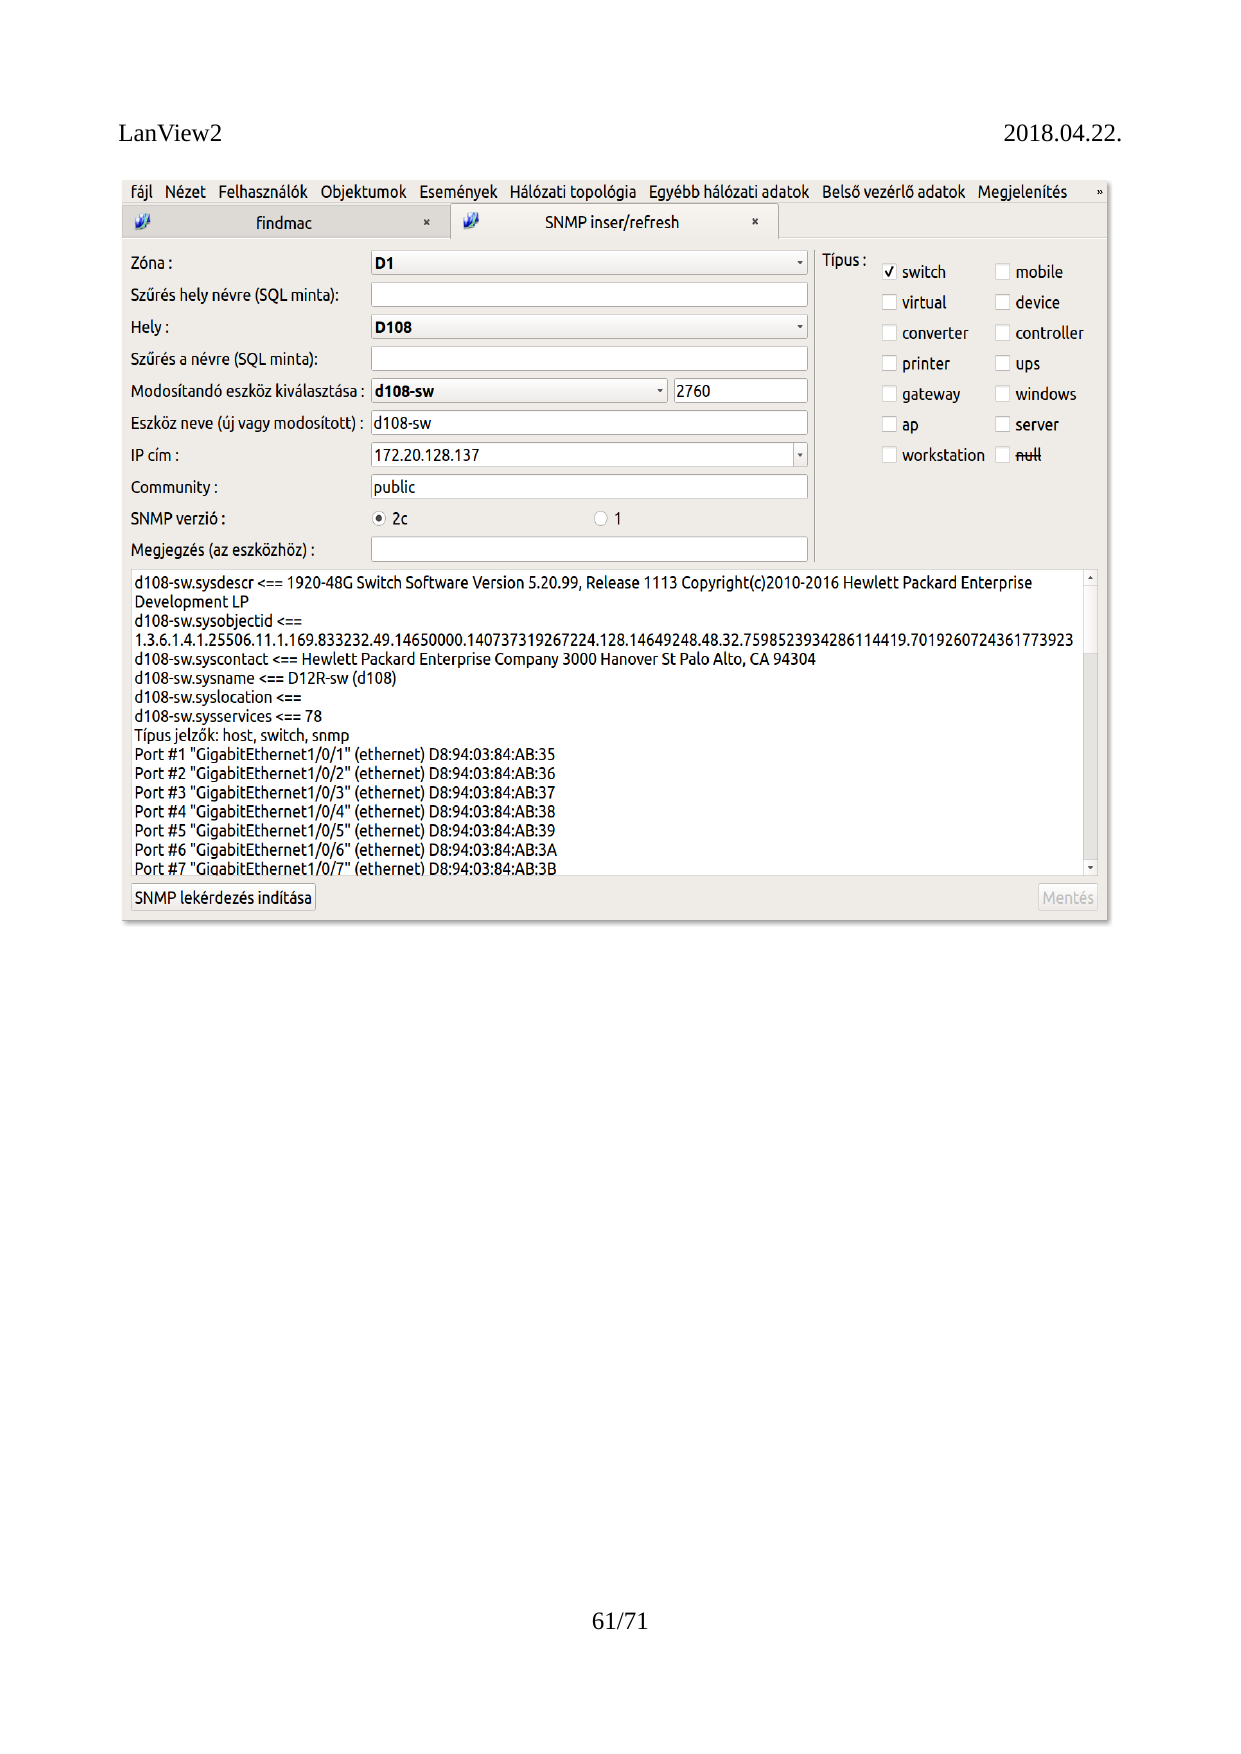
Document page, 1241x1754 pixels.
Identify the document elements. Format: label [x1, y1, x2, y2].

picture [118, 177, 1113, 927]
